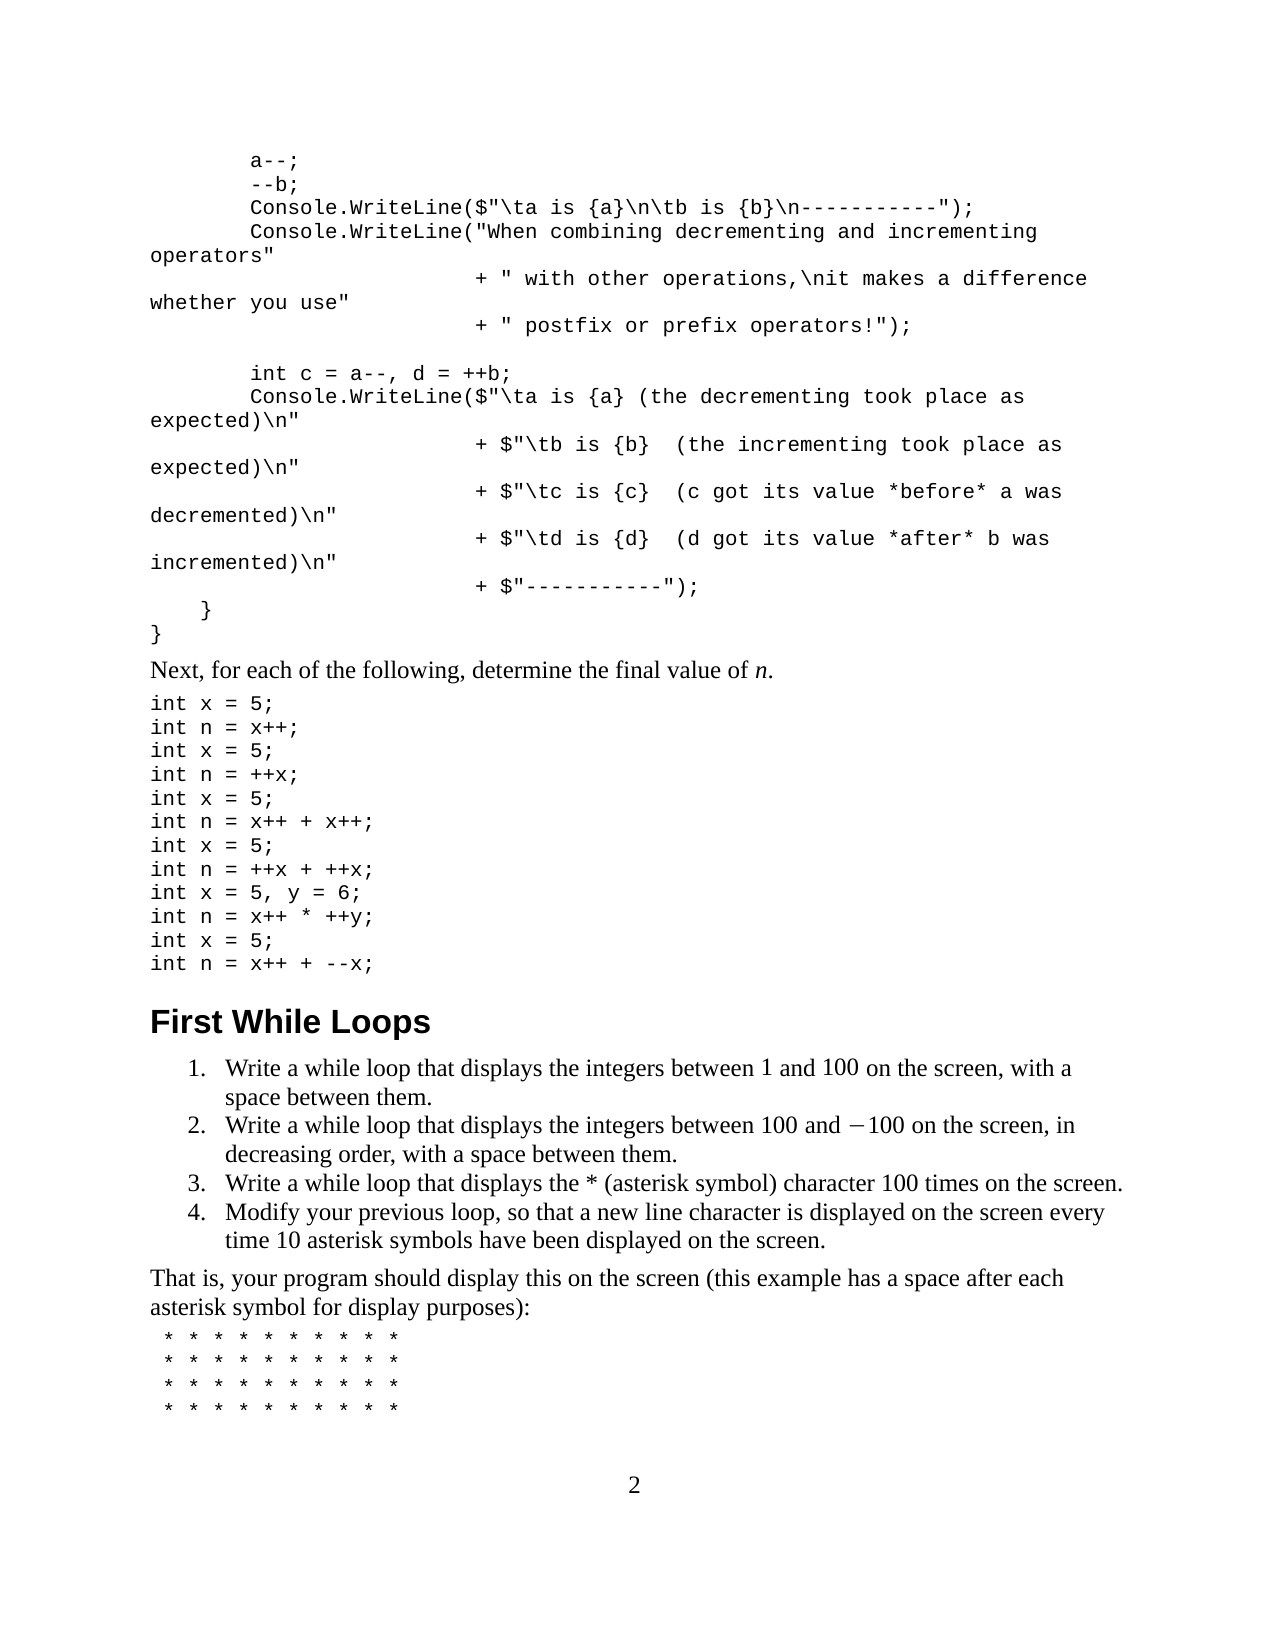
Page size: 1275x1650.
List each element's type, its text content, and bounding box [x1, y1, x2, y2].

text a--; [150, 150, 1125, 174]
text int n = x++ + x++; [150, 811, 1125, 835]
text * * * * * * * * * * [150, 1353, 1125, 1377]
text int x = 5; [150, 693, 1125, 717]
text * * * * * * * * * * [150, 1330, 1125, 1353]
list Write a while loop that displays the * (asterisk symbol) character 100 times on the screen. [187, 1168, 1125, 1197]
text int x = 5; [150, 835, 1125, 859]
text int n = ++x; [150, 764, 1125, 788]
text + " postfix or prefix operators!"); [150, 316, 1125, 339]
list Modify your previous loop, so that a new line character is displayed on the screen every time 10 asterisk symbols have been displayed on the screen. [187, 1197, 1125, 1254]
text * * * * * * * * * * [150, 1401, 1125, 1424]
text Console.WriteLine($"\ta is {a} (the decrementing took place as expected)\n" [150, 386, 1125, 434]
text } [150, 599, 1125, 623]
text int x = 5; [150, 788, 1125, 811]
subtitle First While Loops [150, 1002, 1125, 1041]
list Write a while loop that displays the integers between and on the screen, in decreasing order, with a space between them. [187, 1111, 1125, 1168]
text int x = 5, y = 6; [150, 882, 1125, 906]
text Console.WriteLine($"\ta is {a}\n\tb is {b}\n-----------"); [150, 197, 1125, 221]
text + " with other operations,\nit makes a difference whether you use" [150, 268, 1125, 316]
text int x = 5; [150, 930, 1125, 953]
text + $"\tc is {c} (c got its value *before* a was decremented)\n" [150, 481, 1125, 528]
text int n = x++ + --x; [150, 953, 1125, 977]
text --b; [150, 174, 1125, 197]
text Next, for each of the following, determine the final value of n. [150, 656, 1125, 684]
text int x = 5; [150, 741, 1125, 764]
text That is, your program should display this on the screen (this example has a space after each asterisk symbol for display purposes): [150, 1263, 1125, 1321]
text int c = a--, d = ++b; [150, 363, 1125, 386]
text + $"\td is {d} (d got its value *after* b was incremented)\n" [150, 528, 1125, 576]
text Console.WriteLine("When combining decrementing and incrementing operators" [150, 221, 1125, 268]
list Write a while loop that displays the integers between and on the screen, with a space between them. [187, 1053, 1125, 1111]
text int n = x++ * ++y; [150, 906, 1125, 930]
text int n = ++x + ++x; [150, 859, 1125, 882]
text + $"-----------"); [150, 576, 1125, 599]
text + $"\tb is {b} (the incrementing took place as expected)\n" [150, 434, 1125, 481]
text int n = x++; [150, 717, 1125, 741]
text * * * * * * * * * * [150, 1377, 1125, 1401]
text } [150, 623, 1125, 647]
